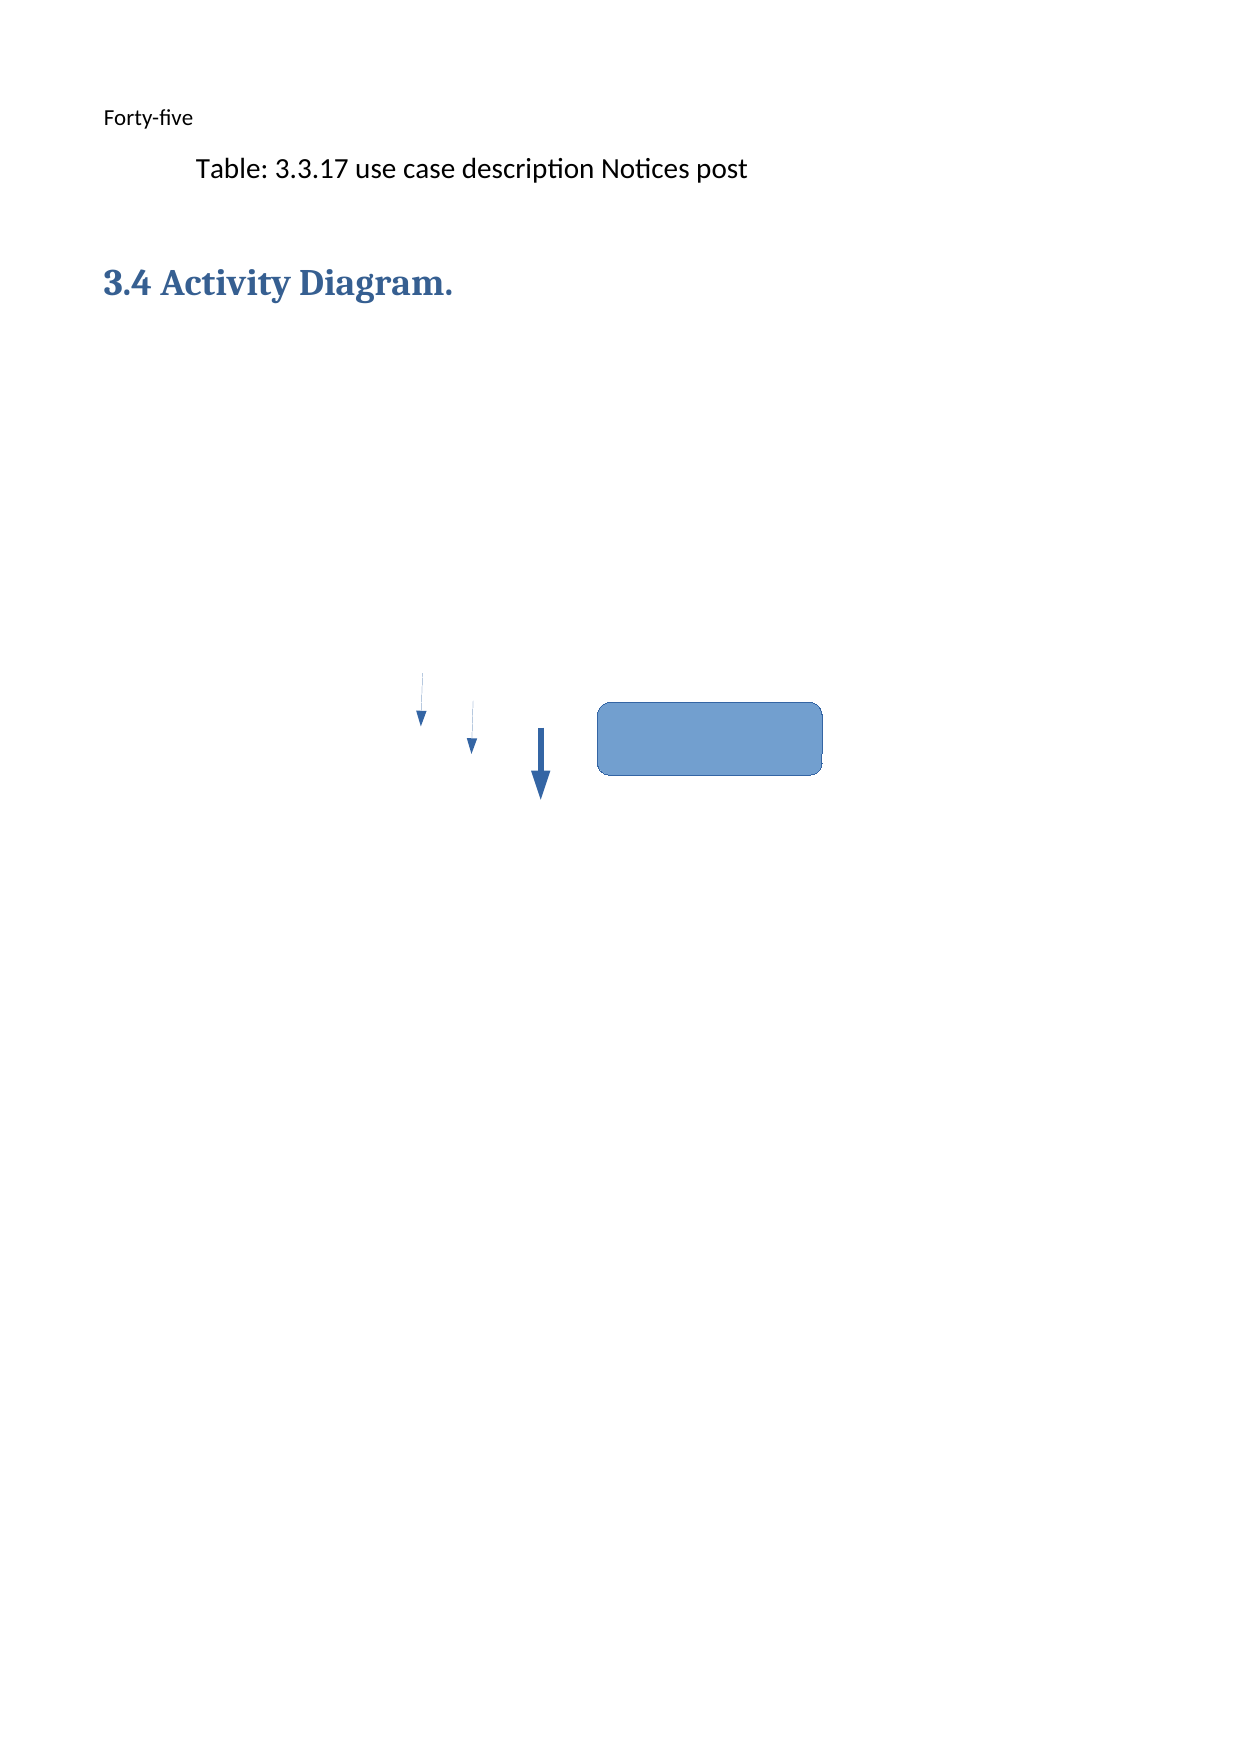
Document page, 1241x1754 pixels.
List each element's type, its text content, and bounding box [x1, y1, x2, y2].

text Table: 3.3.17 use case description Notices post [103, 150, 1090, 186]
subtitle 3.4 Activity Diagram. [103, 262, 1090, 305]
